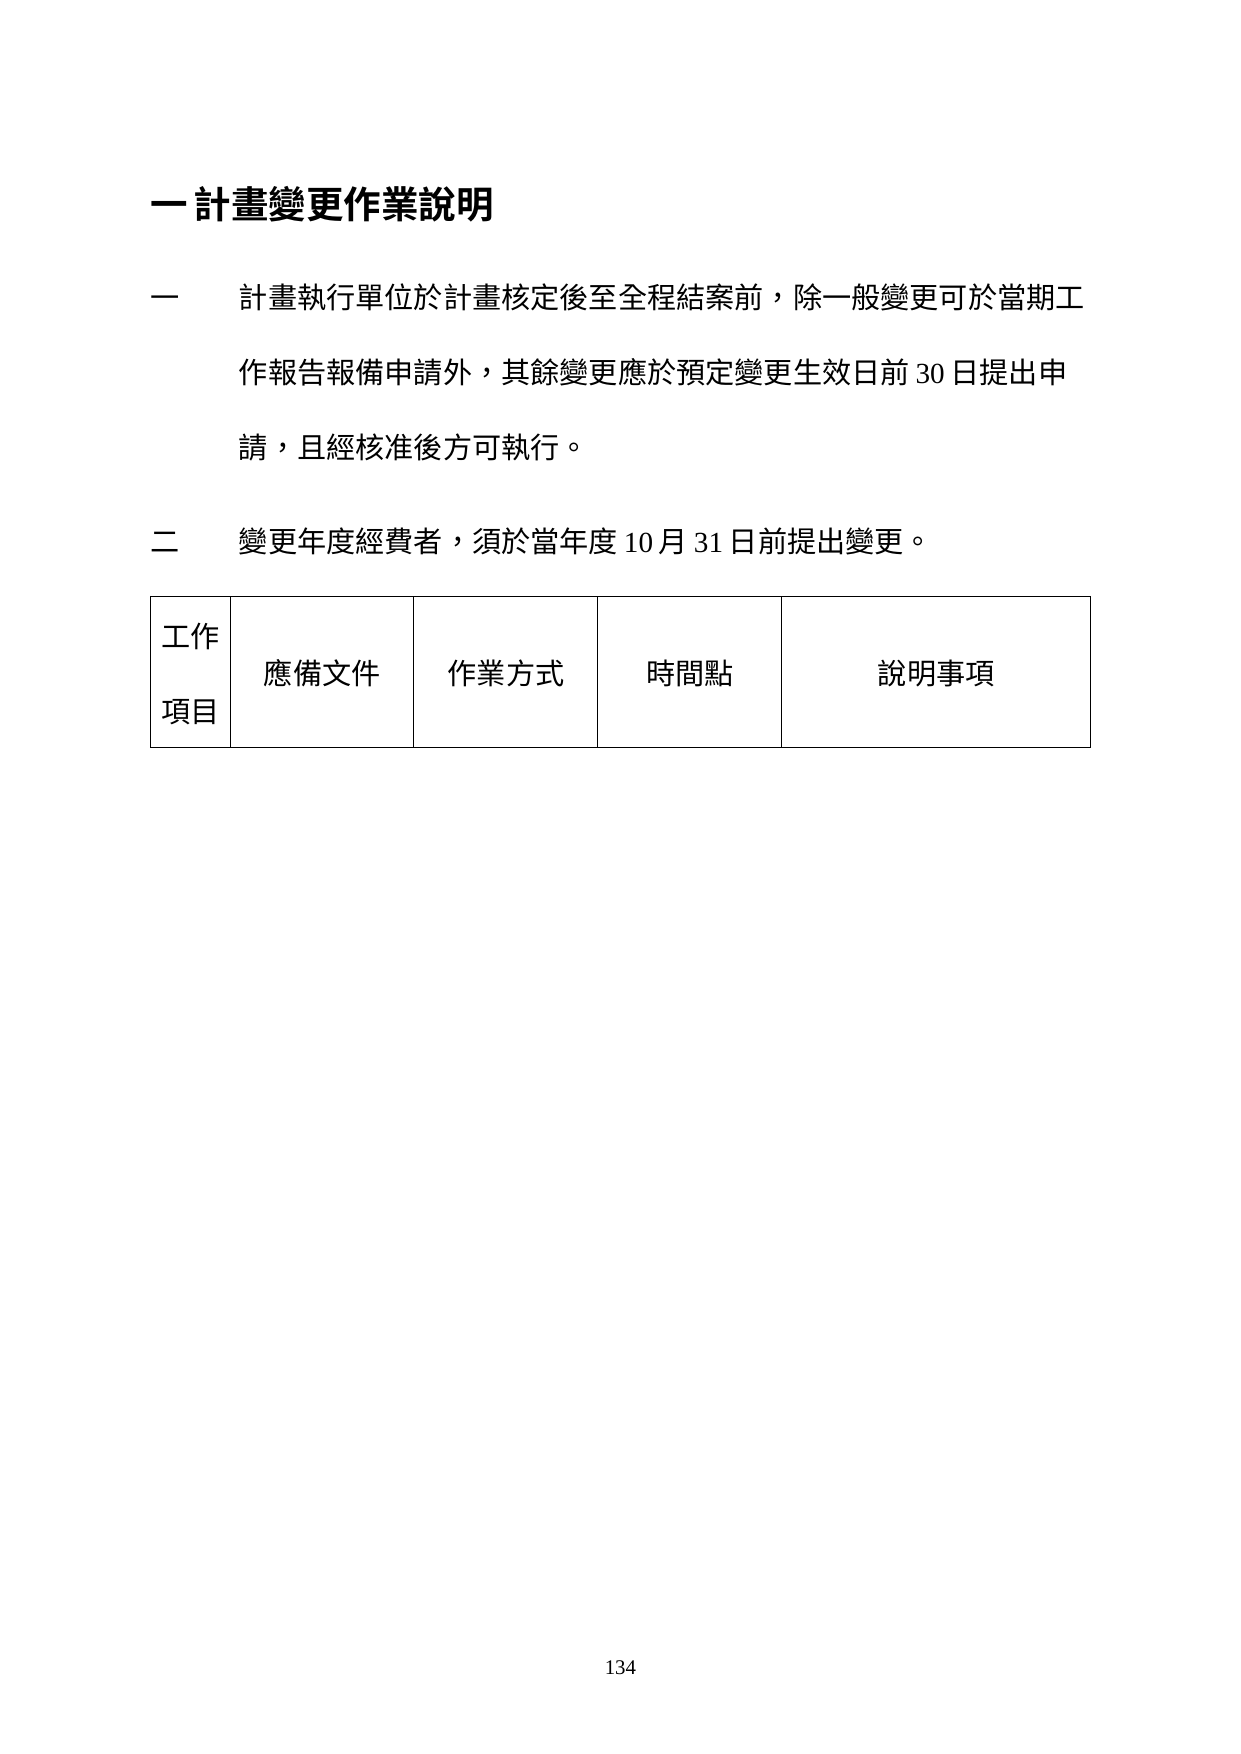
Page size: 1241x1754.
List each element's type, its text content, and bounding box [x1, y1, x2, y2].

table_header 應備文件 [231, 597, 413, 747]
subtitle 計畫變更作業說明 [150, 164, 1090, 239]
list 變更年度經費者，須於當年度10月31日前提出變更。 [150, 502, 1090, 577]
list 計畫執行單位於計畫核定後至全程結案前，除一般變更可於當期工作報告報備申請外，其餘變更應於預定變更生效日前30日提出申請，且經核准後方可執行。 [150, 258, 1090, 483]
table_header 時間點 [598, 597, 781, 747]
table_header 工作項目 [151, 597, 230, 747]
table_header 作業方式 [414, 597, 597, 747]
table_header 說明事項 [782, 597, 1090, 747]
